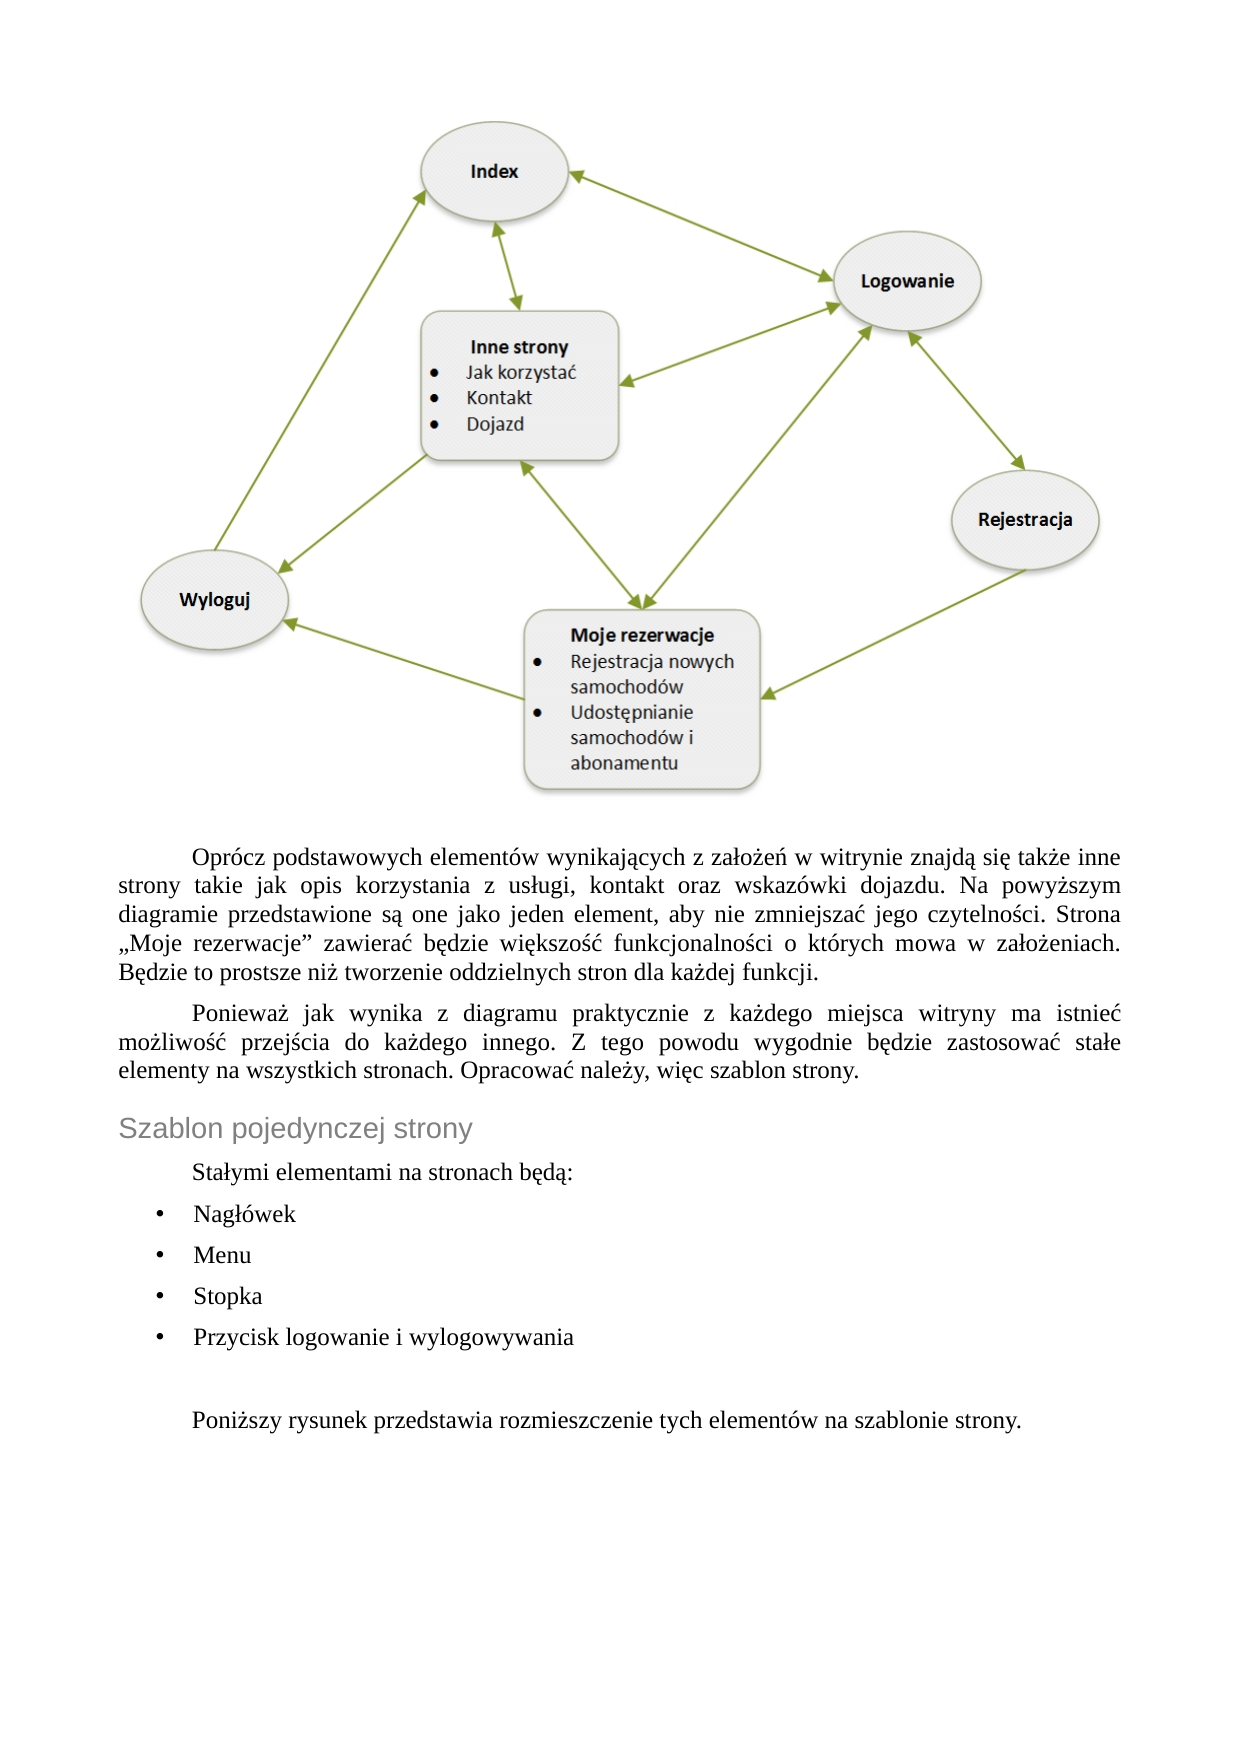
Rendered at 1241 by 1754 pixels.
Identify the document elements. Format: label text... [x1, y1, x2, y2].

list Stopka [156, 1281, 1122, 1310]
text Ponieważ jak wynika z diagramu praktycznie z każdego miejsca witryny ma istnieć możliwość przejścia do każdego innego. Z tego powodu wygodnie będzie zastosować stałe elementy na wszystkich stronach. Opracować należy, więc szablon strony. [118, 998, 1122, 1084]
list Nagłówek [156, 1199, 1122, 1227]
list Menu [156, 1240, 1122, 1269]
picture [133, 118, 1107, 801]
text Poniższy rysunek przedstawia rozmieszczenie tych elementów na szablonie strony. [118, 1405, 1122, 1434]
text Oprócz podstawowych elementów wynikających z założeń w witrynie znajdą się także inne strony takie jak opis korzystania z usługi, kontakt oraz wskazówki dojazdu. Na powyższym diagramie przedstawione są one jako jeden element, aby nie zmniejszać jego czytelności. Strona „Moje rezerwacje” zawierać będzie większość funkcjonalności o których mowa w założeniach. Będzie to prostsze niż tworzenie oddzielnych stron dla każdej funkcji. [118, 842, 1122, 986]
text Stałymi elementami na stronach będą: [118, 1157, 1122, 1186]
subtitle Szablon pojedynczej strony [118, 1111, 1122, 1145]
list Przycisk logowanie i wylogowywania [156, 1322, 1122, 1351]
